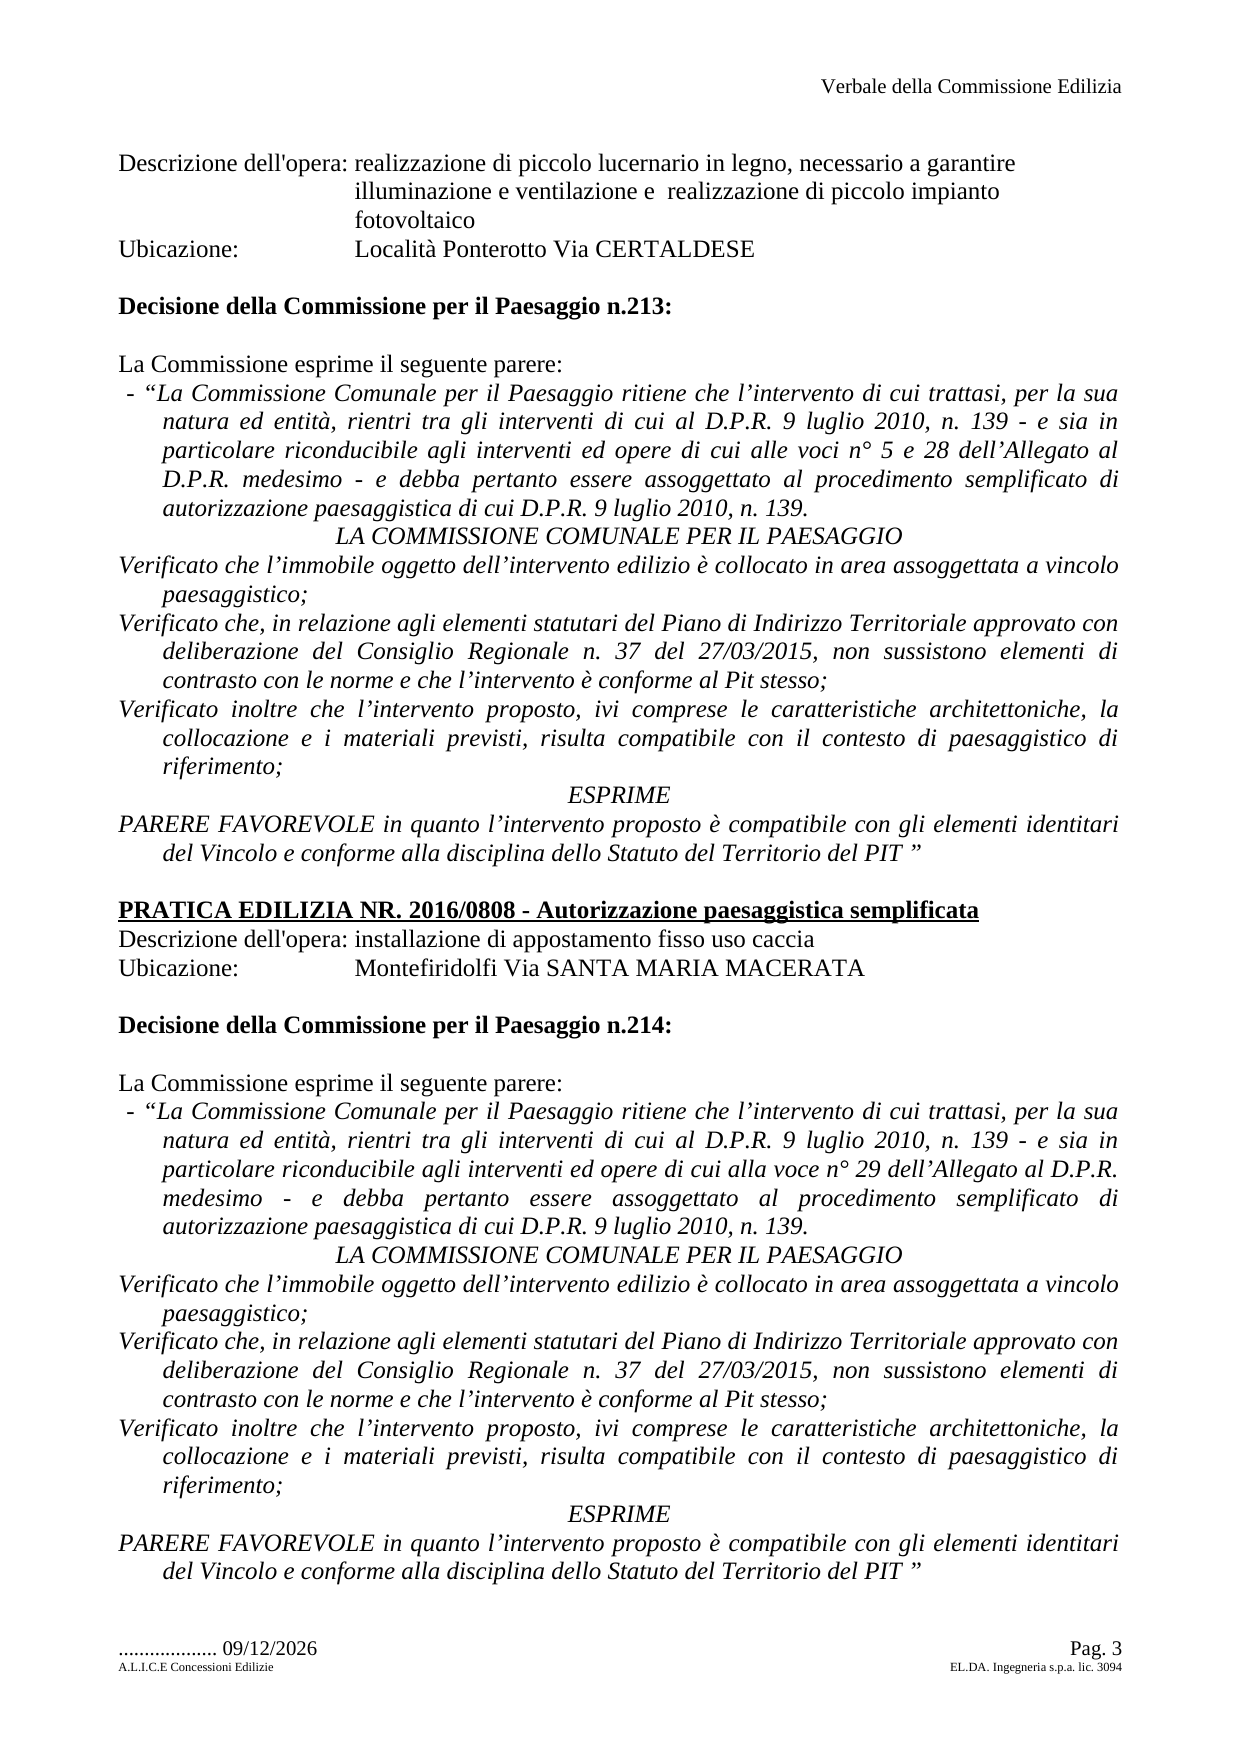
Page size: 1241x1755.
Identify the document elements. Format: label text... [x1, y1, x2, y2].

text Verificato inoltre che l’intervento proposto, ivi comprese le caratteristiche architettoniche, la collocazione e i materiali previsti, risulta compatibile con il contesto di paesaggistico di riferimento; [118, 694, 1122, 780]
text Ubicazione: Località Ponterotto Via CERTALDESE [118, 234, 1122, 263]
text Decisione della Commissione per il Paesaggio n.213: [118, 291, 1122, 320]
text - “La Commissione Comunale per il Paesaggio ritiene che l’intervento di cui trattasi, per la sua natura ed entità, rientri tra gli interventi di cui al D.P.R. 9 luglio 2010, n. 139 - e sia in particolare riconducibile agli interventi ed opere di cui alle voci n° 5 e 28 dell’Allegato al D.P.R. medesimo - e debba pertanto essere assoggettato al procedimento semplificato di autorizzazione paesaggistica di cui D.P.R. 9 luglio 2010, n. 139. [118, 378, 1122, 521]
text ESPRIME [118, 780, 1122, 809]
text ESPRIME [118, 1499, 1122, 1528]
text LA COMMISSIONE COMUNALE PER IL PAESAGGIO [118, 521, 1122, 550]
text Verificato che l’immobile oggetto dell’intervento edilizio è collocato in area assoggettata a vincolo paesaggistico; [118, 1269, 1122, 1326]
text Decisione della Commissione per il Paesaggio n.214: [118, 1010, 1122, 1039]
text Verificato che l’immobile oggetto dell’intervento edilizio è collocato in area assoggettata a vincolo paesaggistico; [118, 550, 1122, 608]
text Descrizione dell'opera: installazione di appostamento fisso uso caccia [118, 924, 1122, 953]
text PARERE FAVOREVOLE in quanto l’intervento proposto è compatibile con gli elementi identitari del Vincolo e conforme alla disciplina dello Statuto del Territorio del PIT ” [118, 809, 1122, 866]
text - “La Commissione Comunale per il Paesaggio ritiene che l’intervento di cui trattasi, per la sua natura ed entità, rientri tra gli interventi di cui al D.P.R. 9 luglio 2010, n. 139 - e sia in particolare riconducibile agli interventi ed opere di cui alla voce n° 29 dell’Allegato al D.P.R. medesimo - e debba pertanto essere assoggettato al procedimento semplificato di autorizzazione paesaggistica di cui D.P.R. 9 luglio 2010, n. 139. [118, 1096, 1122, 1240]
text La Commissione esprime il seguente parere: [118, 1068, 1122, 1096]
text PARERE FAVOREVOLE in quanto l’intervento proposto è compatibile con gli elementi identitari del Vincolo e conforme alla disciplina dello Statuto del Territorio del PIT ” [118, 1528, 1122, 1585]
text Verificato che, in relazione agli elementi statutari del Piano di Indirizzo Territoriale approvato con deliberazione del Consiglio Regionale n. 37 del 27/03/2015, non sussistono elementi di contrasto con le norme e che l’intervento è conforme al Pit stesso; [118, 1326, 1122, 1413]
text PRATICA EDILIZIA NR. 2016/0808 - Autorizzazione paesaggistica semplificata [118, 895, 1122, 924]
text Verificato che, in relazione agli elementi statutari del Piano di Indirizzo Territoriale approvato con deliberazione del Consiglio Regionale n. 37 del 27/03/2015, non sussistono elementi di contrasto con le norme e che l’intervento è conforme al Pit stesso; [118, 608, 1122, 694]
text LA COMMISSIONE COMUNALE PER IL PAESAGGIO [118, 1240, 1122, 1269]
text La Commissione esprime il seguente parere: [118, 349, 1122, 378]
text Descrizione dell'opera: realizzazione di piccolo lucernario in legno, necessario a garantire illuminazione e ventilazione e realizzazione di piccolo impianto fotovoltaico [118, 148, 1122, 234]
text Ubicazione: Montefiridolfi Via SANTA MARIA MACERATA [118, 953, 1122, 981]
text Verificato inoltre che l’intervento proposto, ivi comprese le caratteristiche architettoniche, la collocazione e i materiali previsti, risulta compatibile con il contesto di paesaggistico di riferimento; [118, 1413, 1122, 1499]
